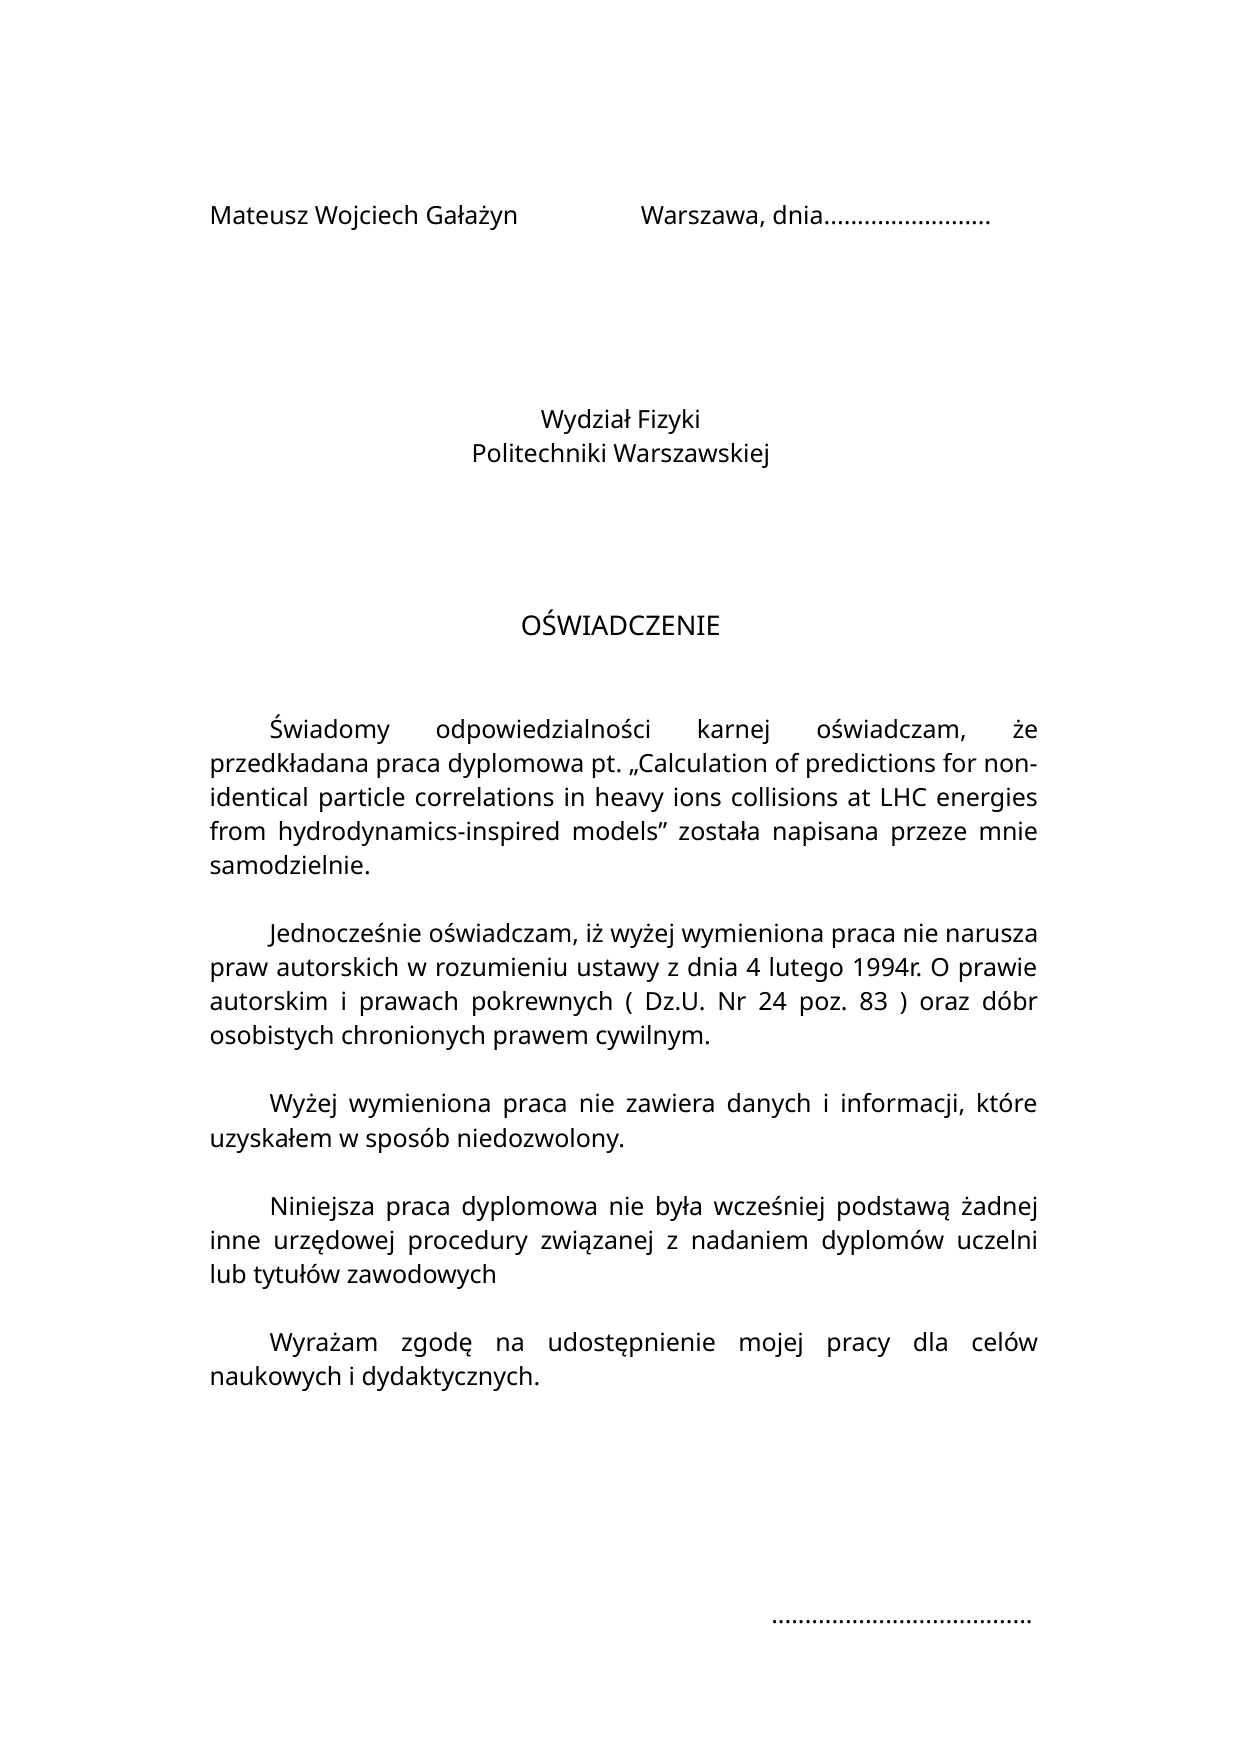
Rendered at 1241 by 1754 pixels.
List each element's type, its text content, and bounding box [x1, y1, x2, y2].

text OŚWIADCZENIE [209, 606, 1039, 643]
text Wyżej wymieniona praca nie zawiera danych i informacji, które uzyskałem w sposób niedozwolony. [209, 1086, 1039, 1154]
text Politechniki Warszawskiej [209, 436, 1039, 470]
text Mateusz Wojciech Gałażyn Warszawa, dnia......................... [209, 198, 1039, 232]
text Niniejsza praca dyplomowa nie była wcześniej podstawą żadnej inne urzędowej procedury związanej z nadaniem dyplomów uczelni lub tytułów zawodowych [209, 1188, 1039, 1291]
text ....................................... [209, 1597, 1039, 1631]
text Wyrażam zgodę na udostępnienie mojej pracy dla celów naukowych i dydaktycznych. [209, 1324, 1039, 1393]
text Świadomy odpowiedzialności karnej oświadczam, że przedkładana praca dyplomowa pt. „Calculation of predictions for non-identical particle correlations in heavy ions collisions at LHC energies from hydrodynamics-inspired models” została napisana przeze mnie samodzielnie. [209, 711, 1039, 882]
text Jednocześnie oświadczam, iż wyżej wymieniona praca nie narusza praw autorskich w rozumieniu ustawy z dnia 4 lutego 1994r. O prawie autorskim i prawach pokrewnych ( Dz.U. Nr 24 poz. 83 ) oraz dóbr osobistych chronionych prawem cywilnym. [209, 916, 1039, 1052]
text Wydział Fizyki [209, 402, 1039, 436]
